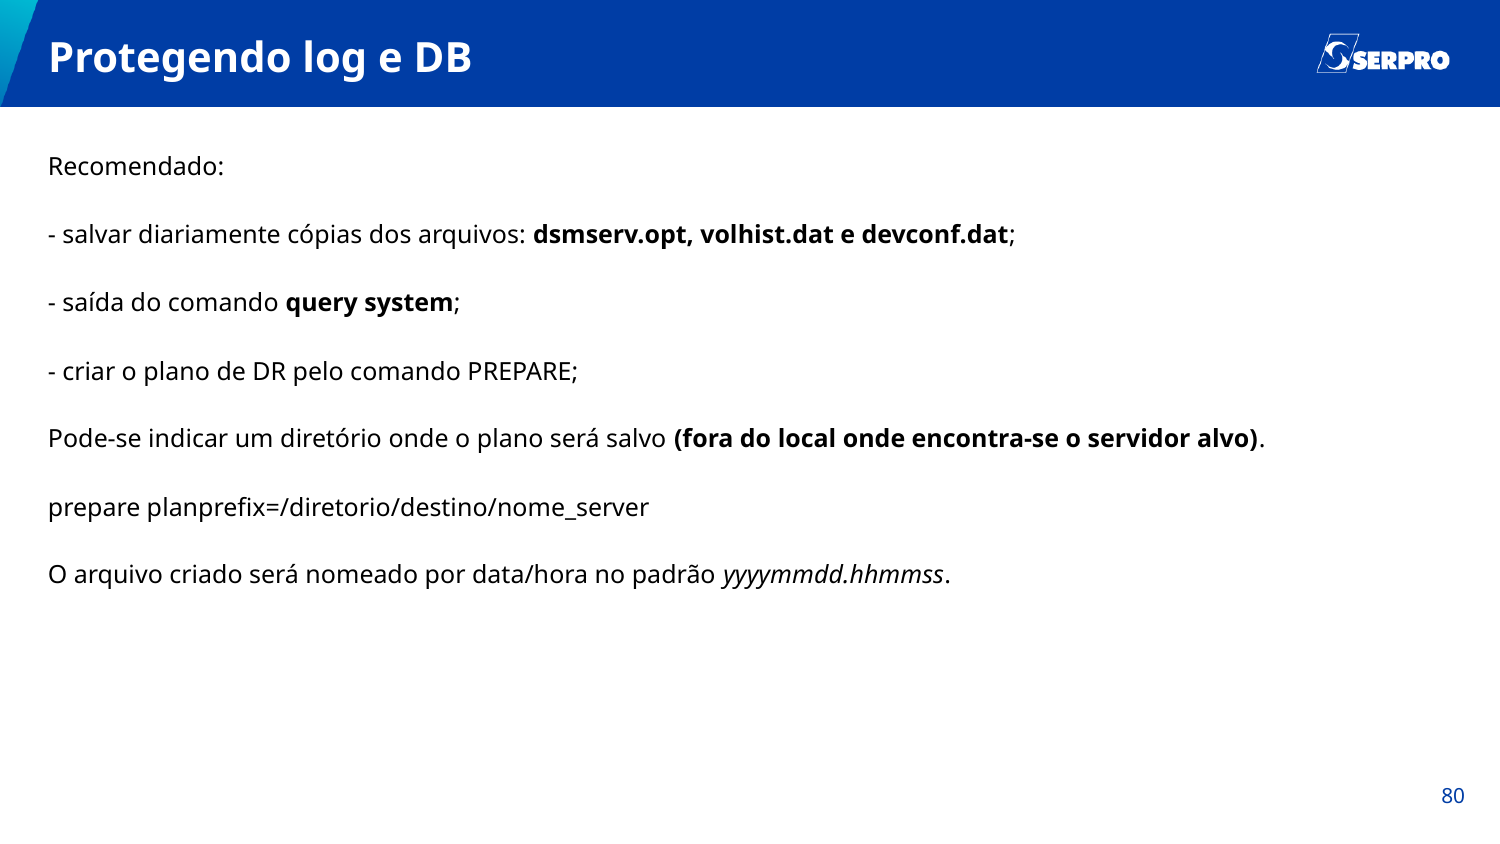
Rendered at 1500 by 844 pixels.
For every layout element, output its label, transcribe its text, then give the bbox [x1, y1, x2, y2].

picture [0, 0, 1500, 107]
slide_number [1389, 764, 1480, 830]
title Protegendo log e DB [33, 23, 1275, 96]
text_box Recomendado: - salvar diariamente cópias dos arquivos: dsmserv.opt, volhist.dat e devconf.dat; - saída do comando query system; - criar o plano de DR pelo comando PREPARE; Pode-se indicar um diretório onde o plano será salvo (fora do local onde encontra-se o servidor alvo). prepare planprefix=/diretorio/destino/nome_server O arquivo criado será nomeado por data/hora no padrão yyyymmdd.hhmmss. [33, 141, 1426, 745]
